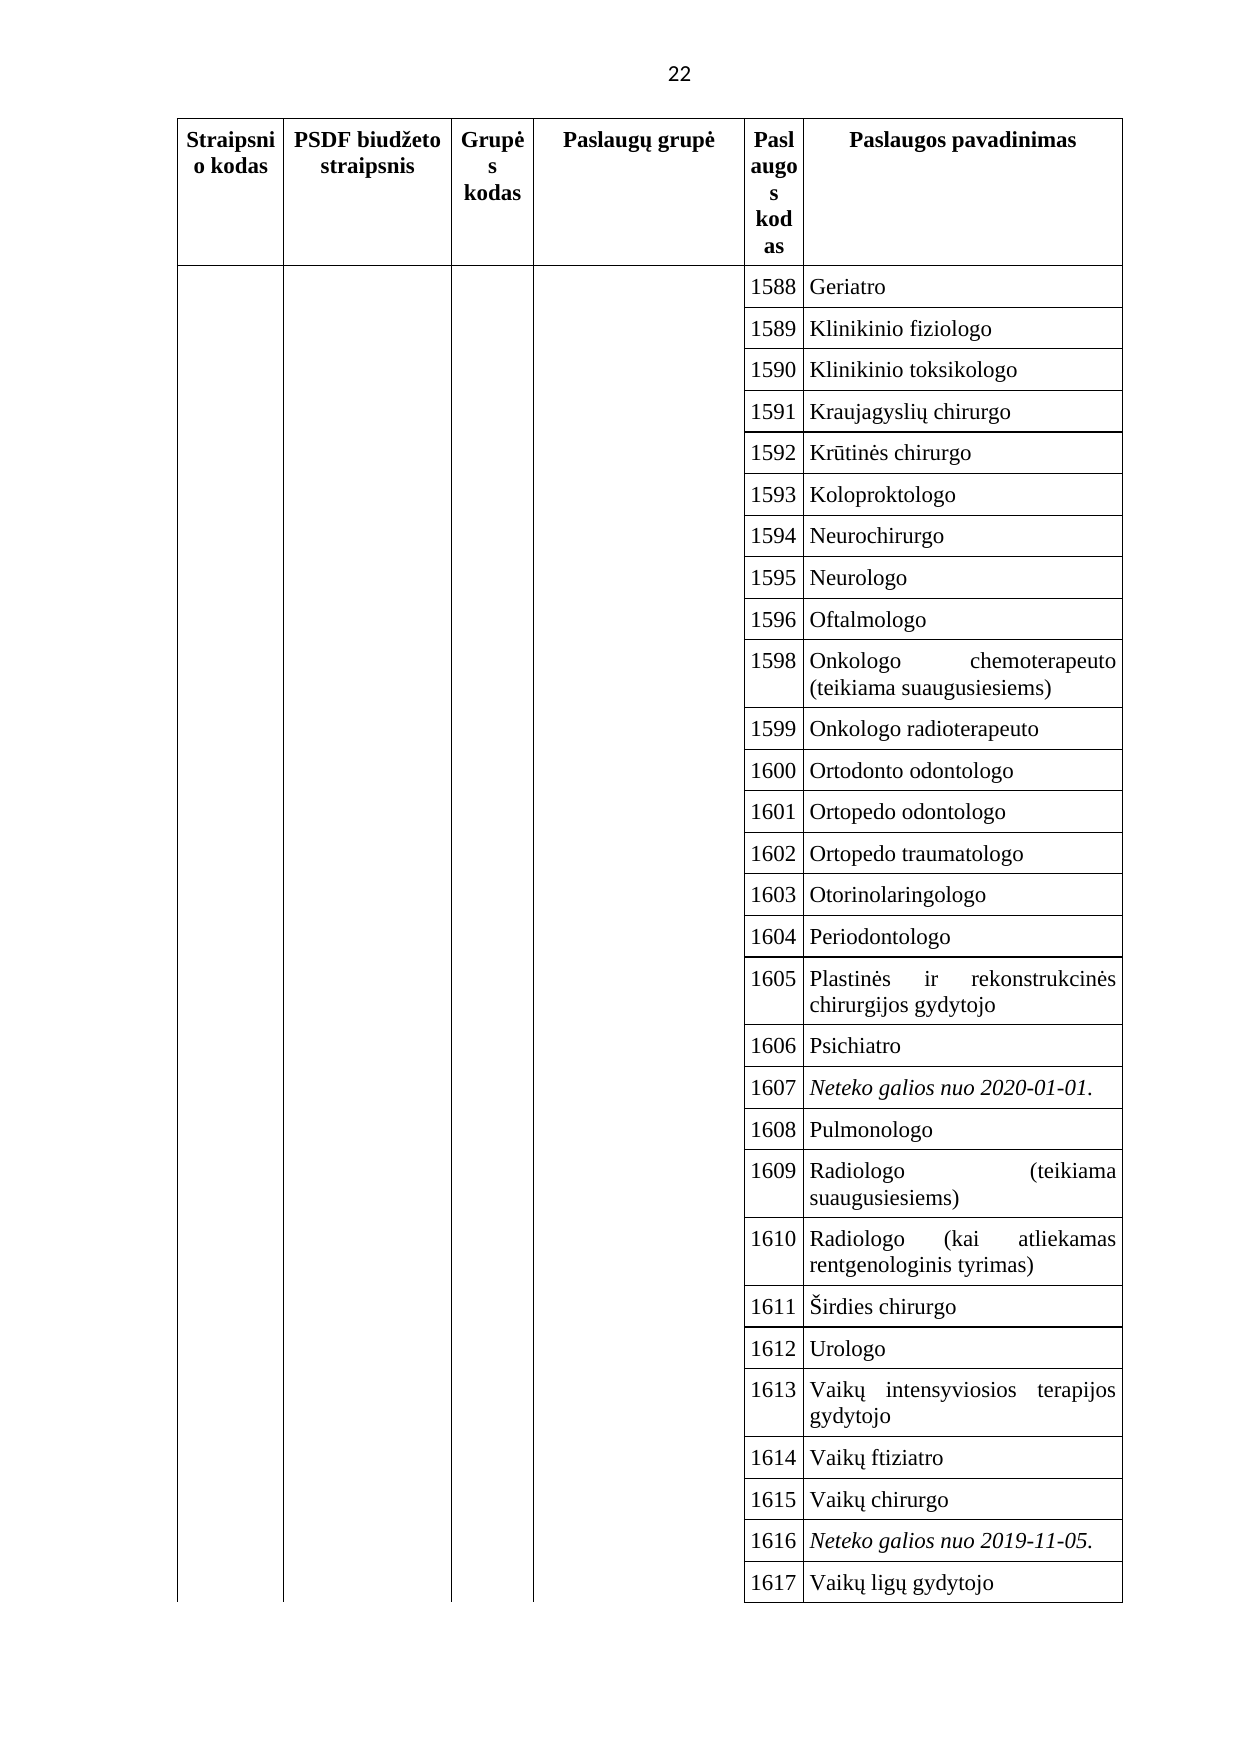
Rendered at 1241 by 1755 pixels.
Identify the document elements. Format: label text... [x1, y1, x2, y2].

table_cell [534, 431, 744, 473]
table_cell [452, 431, 533, 473]
table_cell [284, 1478, 451, 1519]
table_cell Plastinės ir rekonstrukcinės chirurgijos gydytojo [804, 958, 1122, 1024]
table_cell [284, 598, 451, 639]
table_cell 1608 [745, 1109, 803, 1149]
table_cell Geriatro [804, 266, 1122, 307]
table_cell [534, 390, 744, 431]
table_cell [452, 1149, 533, 1217]
table_cell [452, 598, 533, 639]
table_cell [284, 1368, 451, 1436]
table_cell Ortopedo odontologo [804, 791, 1122, 832]
table_cell [178, 1149, 283, 1217]
table_cell Krūtinės chirurgo [804, 433, 1122, 473]
table_cell [534, 1561, 744, 1602]
table_cell [178, 598, 283, 639]
table_cell [178, 266, 283, 307]
table_cell [534, 1108, 744, 1149]
table_cell 1588 [745, 266, 803, 307]
table_cell Neurologo [804, 557, 1122, 598]
table_cell [178, 1368, 283, 1436]
table_cell [452, 266, 533, 307]
table_cell [178, 1108, 283, 1149]
table_cell [284, 1217, 451, 1285]
table_cell 1596 [745, 599, 803, 639]
table_cell Koloproktologo [804, 474, 1122, 514]
table_cell [284, 915, 451, 956]
table_cell Oftalmologo [804, 599, 1122, 639]
table_cell [452, 1368, 533, 1436]
table_cell Klinikinio toksikologo [804, 349, 1122, 390]
table_cell [534, 873, 744, 915]
table_cell 1616 [745, 1520, 803, 1561]
table_cell [452, 749, 533, 790]
table_cell [178, 1519, 283, 1561]
table_cell 1609 [745, 1150, 803, 1217]
table_cell [452, 1326, 533, 1368]
table_cell 1604 [745, 916, 803, 956]
table_cell [452, 1519, 533, 1561]
table_cell [284, 515, 451, 556]
table_cell Neurochirurgo [804, 516, 1122, 556]
table_cell 1590 [745, 349, 803, 390]
table_cell [284, 390, 451, 431]
table_cell [284, 307, 451, 348]
table_cell [452, 556, 533, 598]
table_cell 1598 [745, 640, 803, 707]
table_cell Periodontologo [804, 916, 1122, 956]
table_cell Otorinolaringologo [804, 874, 1122, 915]
table_cell Neteko galios nuo 2019-11-05. [804, 1520, 1122, 1561]
table_cell [284, 348, 451, 390]
table_cell [284, 1561, 451, 1602]
table_cell 1599 [745, 708, 803, 749]
table_header Grupės kodas [452, 119, 533, 265]
table_cell 1595 [745, 557, 803, 598]
table_cell [452, 473, 533, 514]
table_cell [534, 598, 744, 639]
table_cell [452, 915, 533, 956]
table_cell 1602 [745, 833, 803, 873]
table_cell [284, 639, 451, 707]
table_header Paslaugų grupė [534, 119, 744, 265]
table_cell 1613 [745, 1369, 803, 1436]
table_cell [534, 473, 744, 514]
table_cell 1615 [745, 1479, 803, 1519]
table_cell [178, 790, 283, 832]
table_cell [452, 832, 533, 873]
table_cell [284, 1149, 451, 1217]
table_cell [534, 1285, 744, 1326]
table_cell [452, 639, 533, 707]
table_cell Ortodonto odontologo [804, 750, 1122, 790]
table_cell Neteko galios nuo 2020-01-01. [804, 1067, 1122, 1107]
table_cell 1606 [745, 1025, 803, 1066]
table_cell [534, 1326, 744, 1368]
table_cell 1601 [745, 791, 803, 832]
table_cell [178, 473, 283, 514]
table_header Straipsnio kodas [178, 119, 283, 265]
table_cell 1607 [745, 1067, 803, 1107]
table_cell [284, 266, 451, 307]
table_cell [178, 873, 283, 915]
table_cell Radiologo (kai atliekamas rentgenologinis tyrimas) [804, 1218, 1122, 1285]
table_cell [452, 873, 533, 915]
table_cell [178, 749, 283, 790]
table_cell Vaikų chirurgo [804, 1479, 1122, 1519]
table_cell [178, 639, 283, 707]
table_cell [178, 1561, 283, 1602]
table_cell 1592 [745, 433, 803, 473]
table_cell Urologo [804, 1328, 1122, 1368]
table_cell [284, 1326, 451, 1368]
table_cell [534, 1368, 744, 1436]
table_cell [284, 956, 451, 1024]
table_cell 1589 [745, 308, 803, 348]
table_cell [534, 266, 744, 307]
table_cell Vaikų intensyviosios terapijos gydytojo [804, 1369, 1122, 1436]
table_cell [178, 832, 283, 873]
table_cell 1603 [745, 874, 803, 915]
table_cell 1611 [745, 1286, 803, 1326]
table_cell Klinikinio fiziologo [804, 308, 1122, 348]
table_cell [452, 348, 533, 390]
table_cell [452, 1561, 533, 1602]
table_cell [534, 1149, 744, 1217]
table_cell 1610 [745, 1218, 803, 1285]
table_cell [534, 707, 744, 749]
table_cell [452, 707, 533, 749]
table_cell [178, 915, 283, 956]
table_cell Onkologo chemoterapeuto (teikiama suaugusiesiems) [804, 640, 1122, 707]
table_cell [534, 1066, 744, 1107]
table_cell [178, 307, 283, 348]
table_cell [534, 956, 744, 1024]
table_cell [178, 1436, 283, 1477]
table_cell [452, 1108, 533, 1149]
table_cell [284, 556, 451, 598]
table_cell 1617 [745, 1562, 803, 1602]
table_cell [534, 1478, 744, 1519]
table_cell [452, 1217, 533, 1285]
table_cell [178, 390, 283, 431]
table_cell [452, 1024, 533, 1066]
table_cell [452, 390, 533, 431]
table_cell 1600 [745, 750, 803, 790]
table_cell [452, 1478, 533, 1519]
table_cell Vaikų ftiziatro [804, 1437, 1122, 1477]
table_cell [178, 1285, 283, 1326]
table_cell [284, 790, 451, 832]
table_cell 1594 [745, 516, 803, 556]
table_cell [452, 790, 533, 832]
table_cell Radiologo (teikiama suaugusiesiems) [804, 1150, 1122, 1217]
table_cell [534, 348, 744, 390]
table_cell Ortopedo traumatologo [804, 833, 1122, 873]
table_cell 1593 [745, 474, 803, 514]
table_cell [534, 832, 744, 873]
table_cell [284, 832, 451, 873]
table_cell [284, 1066, 451, 1107]
table_cell 1605 [745, 958, 803, 1024]
table_cell [534, 639, 744, 707]
table_cell [452, 1285, 533, 1326]
table_cell [178, 1326, 283, 1368]
table_cell [178, 348, 283, 390]
table_cell [452, 515, 533, 556]
table_cell [284, 1108, 451, 1149]
table_cell [534, 915, 744, 956]
table_cell [452, 1436, 533, 1477]
table_cell [284, 1519, 451, 1561]
table_header Paslaugos kodas [745, 119, 803, 265]
table_cell 1612 [745, 1328, 803, 1368]
table_cell [284, 1024, 451, 1066]
table_cell [534, 790, 744, 832]
table_cell Vaikų ligų gydytojo [804, 1562, 1122, 1602]
table_cell Onkologo radioterapeuto [804, 708, 1122, 749]
table_cell [284, 873, 451, 915]
table_cell [178, 515, 283, 556]
table_cell [178, 1478, 283, 1519]
table_cell [534, 1024, 744, 1066]
table_cell [178, 1217, 283, 1285]
table_cell [284, 707, 451, 749]
table_header PSDF biudžeto straipsnis [284, 119, 451, 265]
table_cell [178, 1024, 283, 1066]
table_cell [534, 515, 744, 556]
table_cell [178, 431, 283, 473]
table_cell Kraujagyslių chirurgo [804, 391, 1122, 431]
table_cell [534, 307, 744, 348]
table_cell [178, 1066, 283, 1107]
table_cell 1591 [745, 391, 803, 431]
table_cell [178, 707, 283, 749]
table_cell [534, 1217, 744, 1285]
table_cell [178, 556, 283, 598]
table_cell Psichiatro [804, 1025, 1122, 1066]
table_cell [284, 473, 451, 514]
table_cell [452, 307, 533, 348]
table_cell [284, 749, 451, 790]
table_cell [452, 956, 533, 1024]
table_header Paslaugos pavadinimas [804, 119, 1122, 265]
table_cell [534, 749, 744, 790]
table_cell [178, 956, 283, 1024]
table_cell [452, 1066, 533, 1107]
table_cell [534, 1519, 744, 1561]
table_cell [284, 1285, 451, 1326]
table_cell Pulmonologo [804, 1109, 1122, 1149]
table_cell [534, 556, 744, 598]
table_cell [534, 1436, 744, 1477]
table_cell [284, 1436, 451, 1477]
table_cell Širdies chirurgo [804, 1286, 1122, 1326]
table_cell [284, 431, 451, 473]
table_cell 1614 [745, 1437, 803, 1477]
